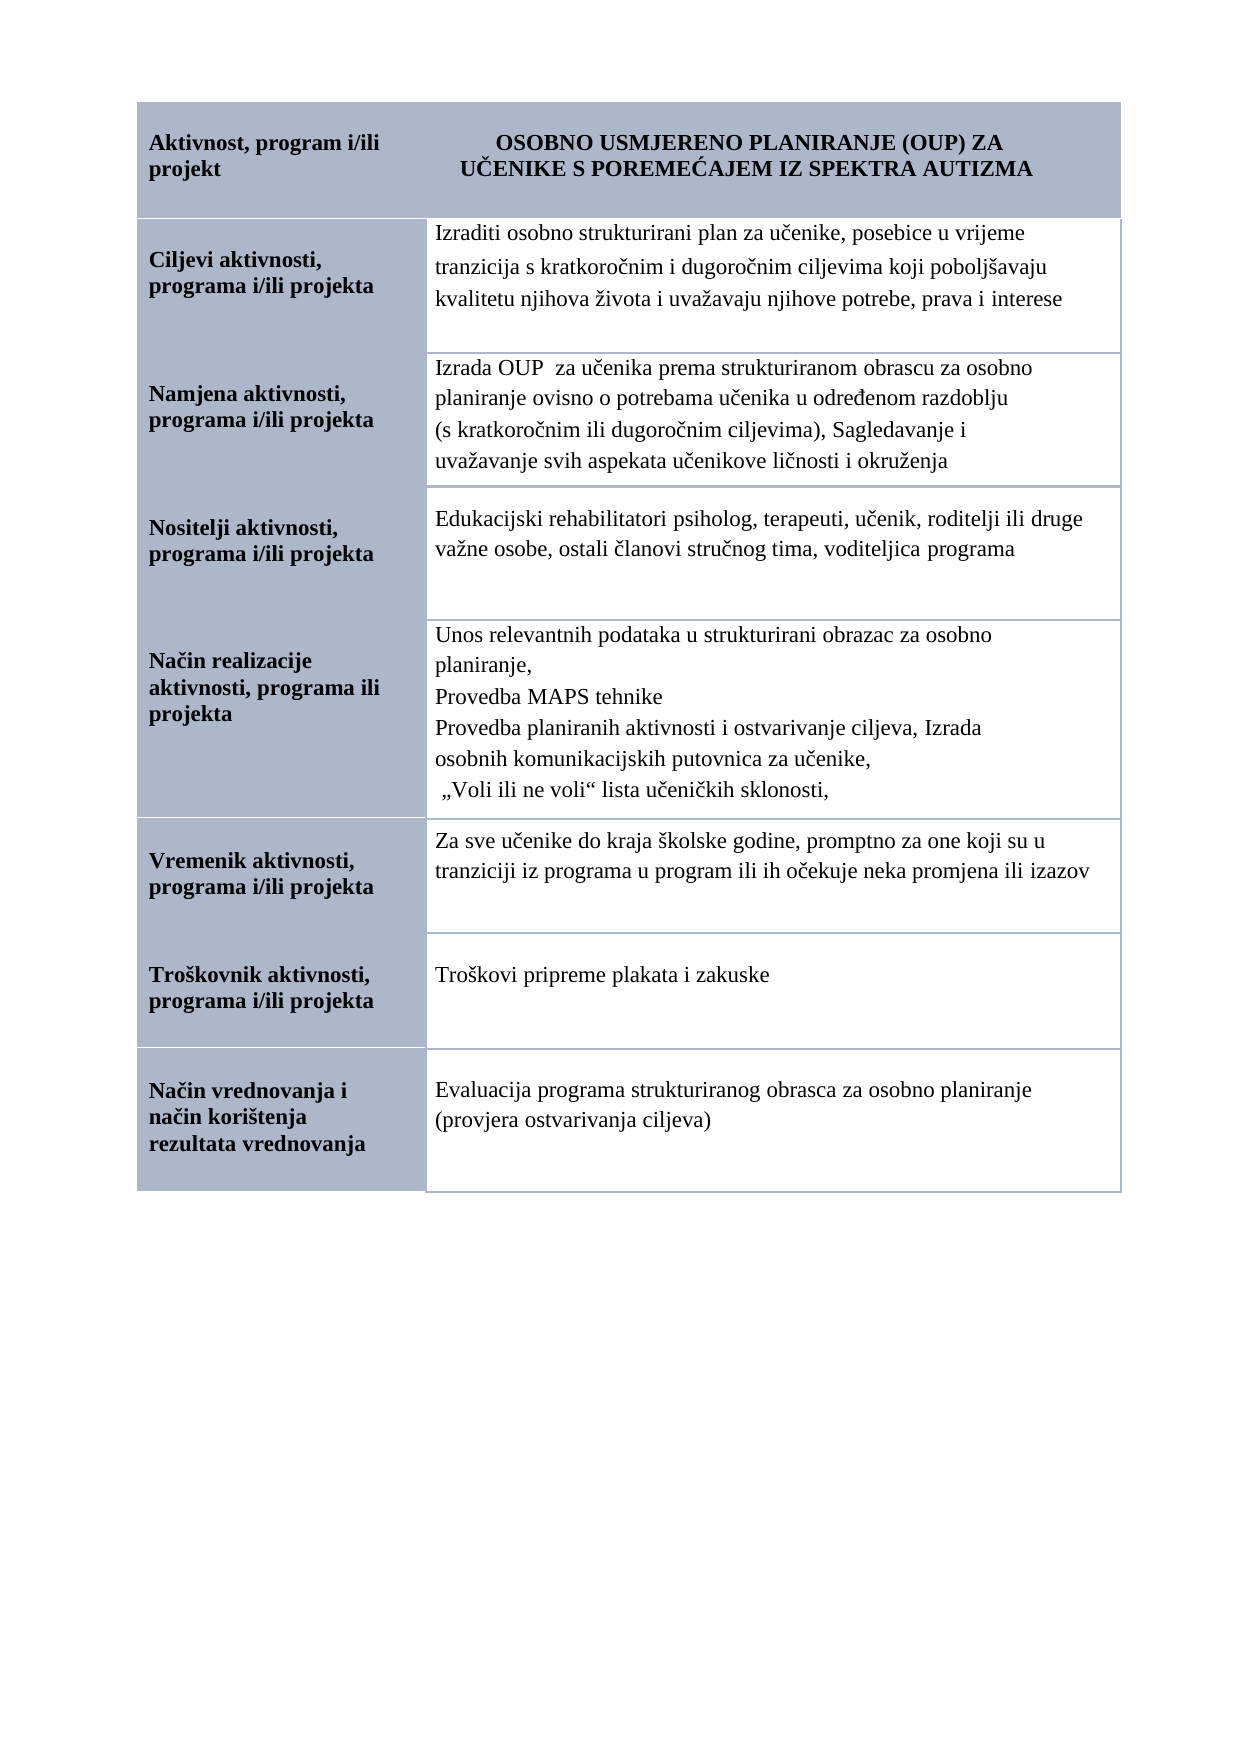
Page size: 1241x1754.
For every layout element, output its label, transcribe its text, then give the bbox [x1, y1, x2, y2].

table_cell Troškovnik aktivnosti, programa i/ili projekta [137, 932, 425, 1047]
table_cell Za sve učenike do kraja školske godine, promptno za one koji su u tranziciji iz programa u program ili ih očekuje neka promjena ili izazov [427, 820, 1120, 932]
table_cell Izraditi osobno strukturirani plan za učenike, posebice u vrijeme tranzicija s kratkoročnim i dugoročnim ciljevima koji poboljšavaju kvalitetu njihova života i uvažavaju njihove potrebe, prava i interese [427, 219, 1120, 352]
table_cell Način vrednovanja i način korištenja rezultata vrednovanja [137, 1048, 425, 1191]
table_cell Izrada OUP za učenika prema strukturiranom obrascu za osobno planiranje ovisno o potrebama učenika u određenom razdoblju (s kratkoročnim ili dugoročnim ciljevima), Sagledavanje i uvažavanje svih aspekata učenikove ličnosti i okruženja [427, 354, 1120, 485]
table_cell Ciljevi aktivnosti, programa i/ili projekta [137, 219, 425, 352]
table_cell Način realizacije aktivnosti, programa ili projekta [137, 619, 425, 817]
table_cell Namjena aktivnosti, programa i/ili projekta [137, 352, 425, 485]
table_header OSOBNO USMJERENO PLANIRANJE (OUP) ZA UČENIKE S POREMEĆAJEM IZ SPEKTRA AUTIZMA [426, 102, 1121, 218]
table_cell Vremenik aktivnosti, programa i/ili projekta [137, 818, 425, 932]
table_header Aktivnost, program i/ili projekt [137, 102, 426, 218]
table_cell Troškovi pripreme plakata i zakuske [427, 934, 1120, 1047]
table_cell Unos relevantnih podataka u strukturirani obrazac za osobno planiranje, Provedba MAPS tehnike Provedba planiranih aktivnosti i ostvarivanje ciljeva, Izrada osobnih komunikacijskih putovnica za učenike, „Voli ili ne voli“ lista učeničkih sklonosti, [427, 621, 1120, 817]
table_cell Evaluacija programa strukturiranog obrasca za osobno planiranje (provjera ostvarivanja ciljeva) [427, 1050, 1120, 1191]
table_cell Nositelji aktivnosti, programa i/ili projekta [137, 485, 425, 619]
table_cell Edukacijski rehabilitatori psiholog, terapeuti, učenik, roditelji ili druge važne osobe, ostali članovi stručnog tima, voditeljica programa [427, 488, 1120, 619]
